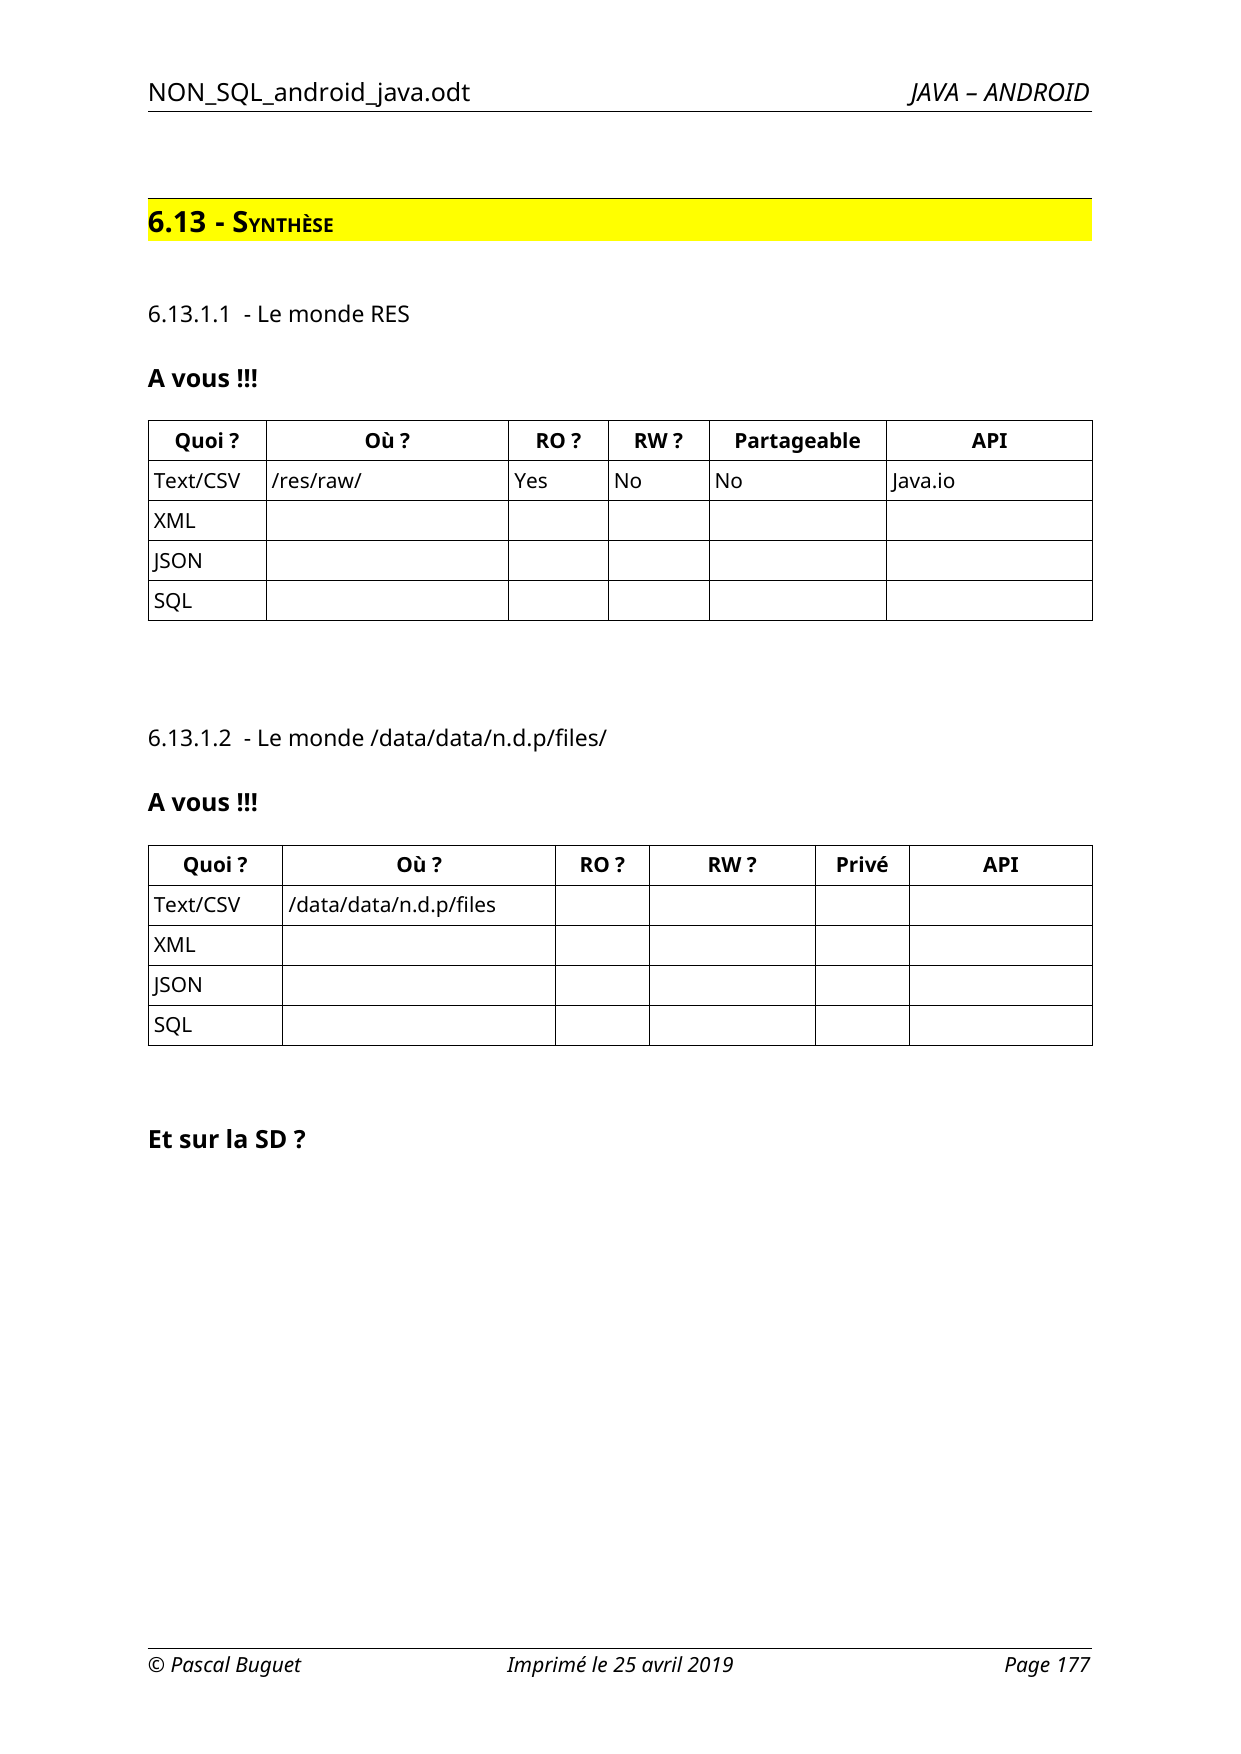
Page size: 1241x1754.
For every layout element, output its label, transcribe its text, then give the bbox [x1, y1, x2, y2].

table_cell /data/data/n.d.p/files [283, 886, 555, 925]
table_cell [910, 886, 1092, 925]
table_cell [910, 926, 1092, 965]
table_cell JSON [149, 541, 266, 580]
text A vous !!! [148, 785, 1092, 819]
text Et sur la SD ? [148, 1121, 1092, 1155]
table_cell [910, 966, 1092, 1005]
table_cell [816, 1006, 909, 1045]
table_cell Yes [509, 461, 608, 500]
table_cell /res/raw/ [267, 461, 508, 500]
table_cell [283, 926, 555, 965]
table_header RW ? [650, 846, 815, 885]
text A vous !!! [148, 361, 1092, 395]
table_cell [887, 541, 1092, 580]
subtitle - Synthèse [148, 199, 1092, 241]
table_cell [710, 581, 886, 620]
table_cell [267, 501, 508, 540]
table_cell [650, 966, 815, 1005]
table_header Privé [816, 846, 909, 885]
table_cell [556, 966, 649, 1005]
table_cell [650, 1006, 815, 1045]
table_cell [509, 501, 608, 540]
table_header RO ? [556, 846, 649, 885]
table_cell [609, 581, 709, 620]
table_cell [556, 886, 649, 925]
table_header API [887, 421, 1092, 460]
table_cell [509, 581, 608, 620]
table_cell [710, 541, 886, 580]
table_cell [816, 926, 909, 965]
table_cell [816, 886, 909, 925]
table_cell [887, 501, 1092, 540]
table_cell [710, 501, 886, 540]
table_cell Text/CSV [149, 461, 266, 500]
table_cell [816, 966, 909, 1005]
table_header RO ? [509, 421, 608, 460]
table_cell [283, 1006, 555, 1045]
table_header Où ? [267, 421, 508, 460]
subtitle - Le monde /data/data/n.d.p/files/ [148, 722, 1092, 753]
table_cell [509, 541, 608, 580]
table_cell Java.io [887, 461, 1092, 500]
table_cell SQL [149, 581, 266, 620]
table_header Où ? [283, 846, 555, 885]
table_cell No [609, 461, 709, 500]
subtitle - Le monde RES [148, 298, 1092, 329]
table_cell SQL [149, 1006, 282, 1045]
table_cell XML [149, 501, 266, 540]
table_cell Text/CSV [149, 886, 282, 925]
table_header RW ? [609, 421, 709, 460]
table_cell [910, 1006, 1092, 1045]
table_cell [609, 501, 709, 540]
table_cell [887, 581, 1092, 620]
table_cell XML [149, 926, 282, 965]
table_cell [267, 581, 508, 620]
table_cell [267, 541, 508, 580]
table_cell JSON [149, 966, 282, 1005]
table_header Quoi ? [149, 421, 266, 460]
table_header Quoi ? [149, 846, 282, 885]
table_header API [910, 846, 1092, 885]
table_cell [556, 926, 649, 965]
table_cell [556, 1006, 649, 1045]
table_cell [650, 926, 815, 965]
table_cell [609, 541, 709, 580]
table_cell No [710, 461, 886, 500]
table_header Partageable [710, 421, 886, 460]
table_cell [650, 886, 815, 925]
table_cell [283, 966, 555, 1005]
